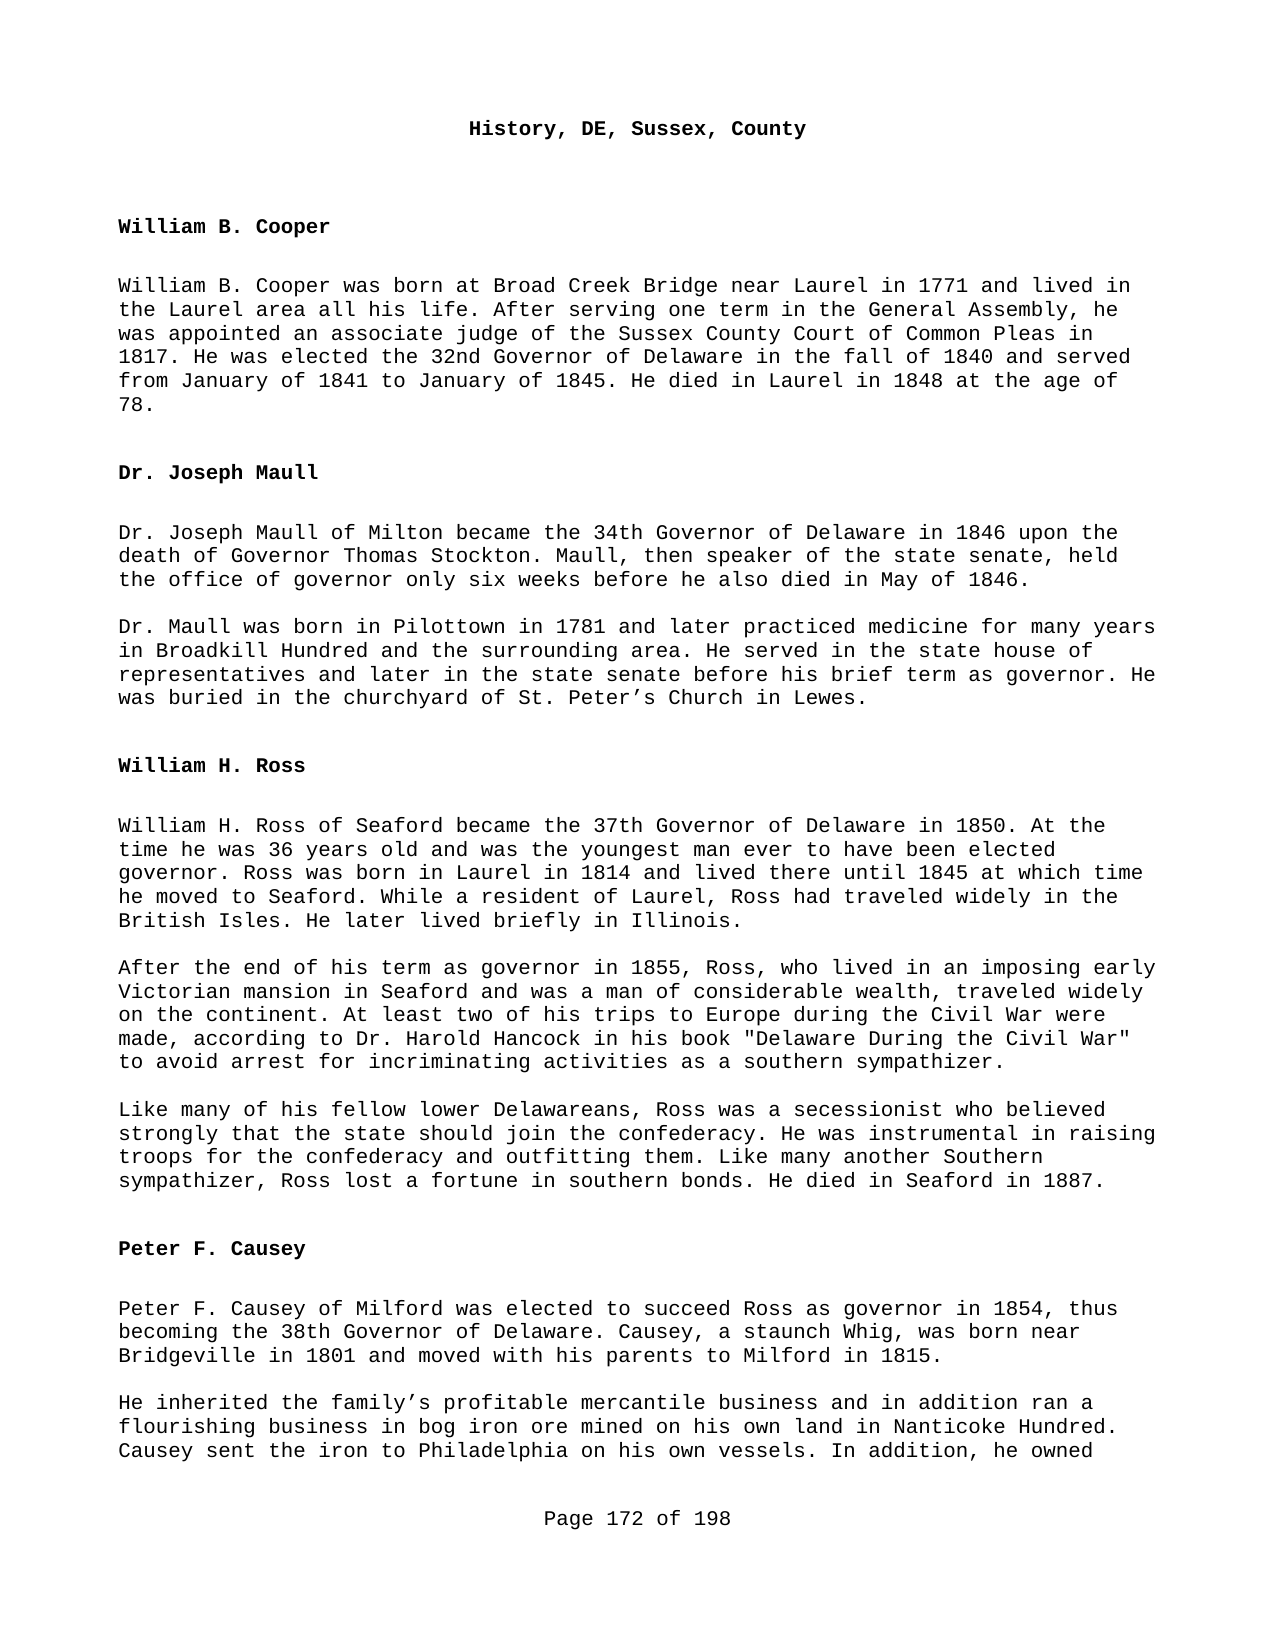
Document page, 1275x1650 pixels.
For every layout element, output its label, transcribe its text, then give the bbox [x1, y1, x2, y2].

text He inherited the family’s profitable mercantile business and in addition ran a flourishing business in bog iron ore mined on his own land in Nanticoke Hundred. Causey sent the iron to Philadelphia on his own vessels. In addition, he owned [118, 1392, 1157, 1463]
subtitle Dr. Joseph Maull [118, 462, 1157, 486]
text William B. Cooper was born at Broad Creek Bridge near Laurel in 1771 and lived in the Laurel area all his life. After serving one term in the General Assembly, he was appointed an associate judge of the Sussex County Court of Common Pleas in 1817. He was elected the 32nd Governor of Delaware in the fall of 1840 and served from January of 1841 to January of 1845. He died in Laurel in 1848 at the age of 78. [118, 276, 1157, 417]
text Dr. Maull was born in Pilottown in 1781 and later practiced medicine for many years in Broadkill Hundred and the surrounding area. He served in the state house of representatives and later in the state senate before his brief term as governor. He was buried in the churchyard of St. Peter’s Church in Lewes. [118, 616, 1157, 711]
text Dr. Joseph Maull of Milton became the 34th Governor of Delaware in 1846 upon the death of Governor Thomas Stockton. Maull, then speaker of the state senate, held the office of governor only six weeks before he also died in May of 1846. [118, 522, 1157, 593]
subtitle William H. Ross [118, 755, 1157, 779]
subtitle William B. Cooper [118, 216, 1157, 239]
subtitle Peter F. Causey [118, 1238, 1157, 1262]
text William H. Ross of Seaford became the 37th Governor of Delaware in 1850. At the time he was 36 years old and was the youngest man ever to have been elected governor. Ross was born in Laurel in 1814 and lived there until 1845 at which time he moved to Seaford. While a resident of Laurel, Ross had traveled widely in the British Isles. He later lived briefly in Illinois. [118, 815, 1157, 933]
text Like many of his fellow lower Delawareans, Ross was a secessionist who believed strongly that the state should join the confederacy. He was instrumental in raising troops for the confederacy and outfitting them. Like many another Southern sympathizer, Ross lost a fortune in southern bonds. He died in Seaford in 1887. [118, 1099, 1157, 1193]
text After the end of his term as governor in 1855, Ross, who lived in an imposing early Victorian mansion in Seaford and was a man of considerable wealth, traveled widely on the continent. At least two of his trips to Europe during the Civil War were made, according to Dr. Harold Hancock in his book "Delaware During the Civil War" to avoid arrest for incriminating activities as a southern sympathizer. [118, 957, 1157, 1075]
text Peter F. Causey of Milford was elected to succeed Ross as governor in 1854, thus becoming the 38th Governor of Delaware. Causey, a staunch Whig, was born near Bridgeville in 1801 and moved with his parents to Milford in 1815. [118, 1298, 1157, 1369]
